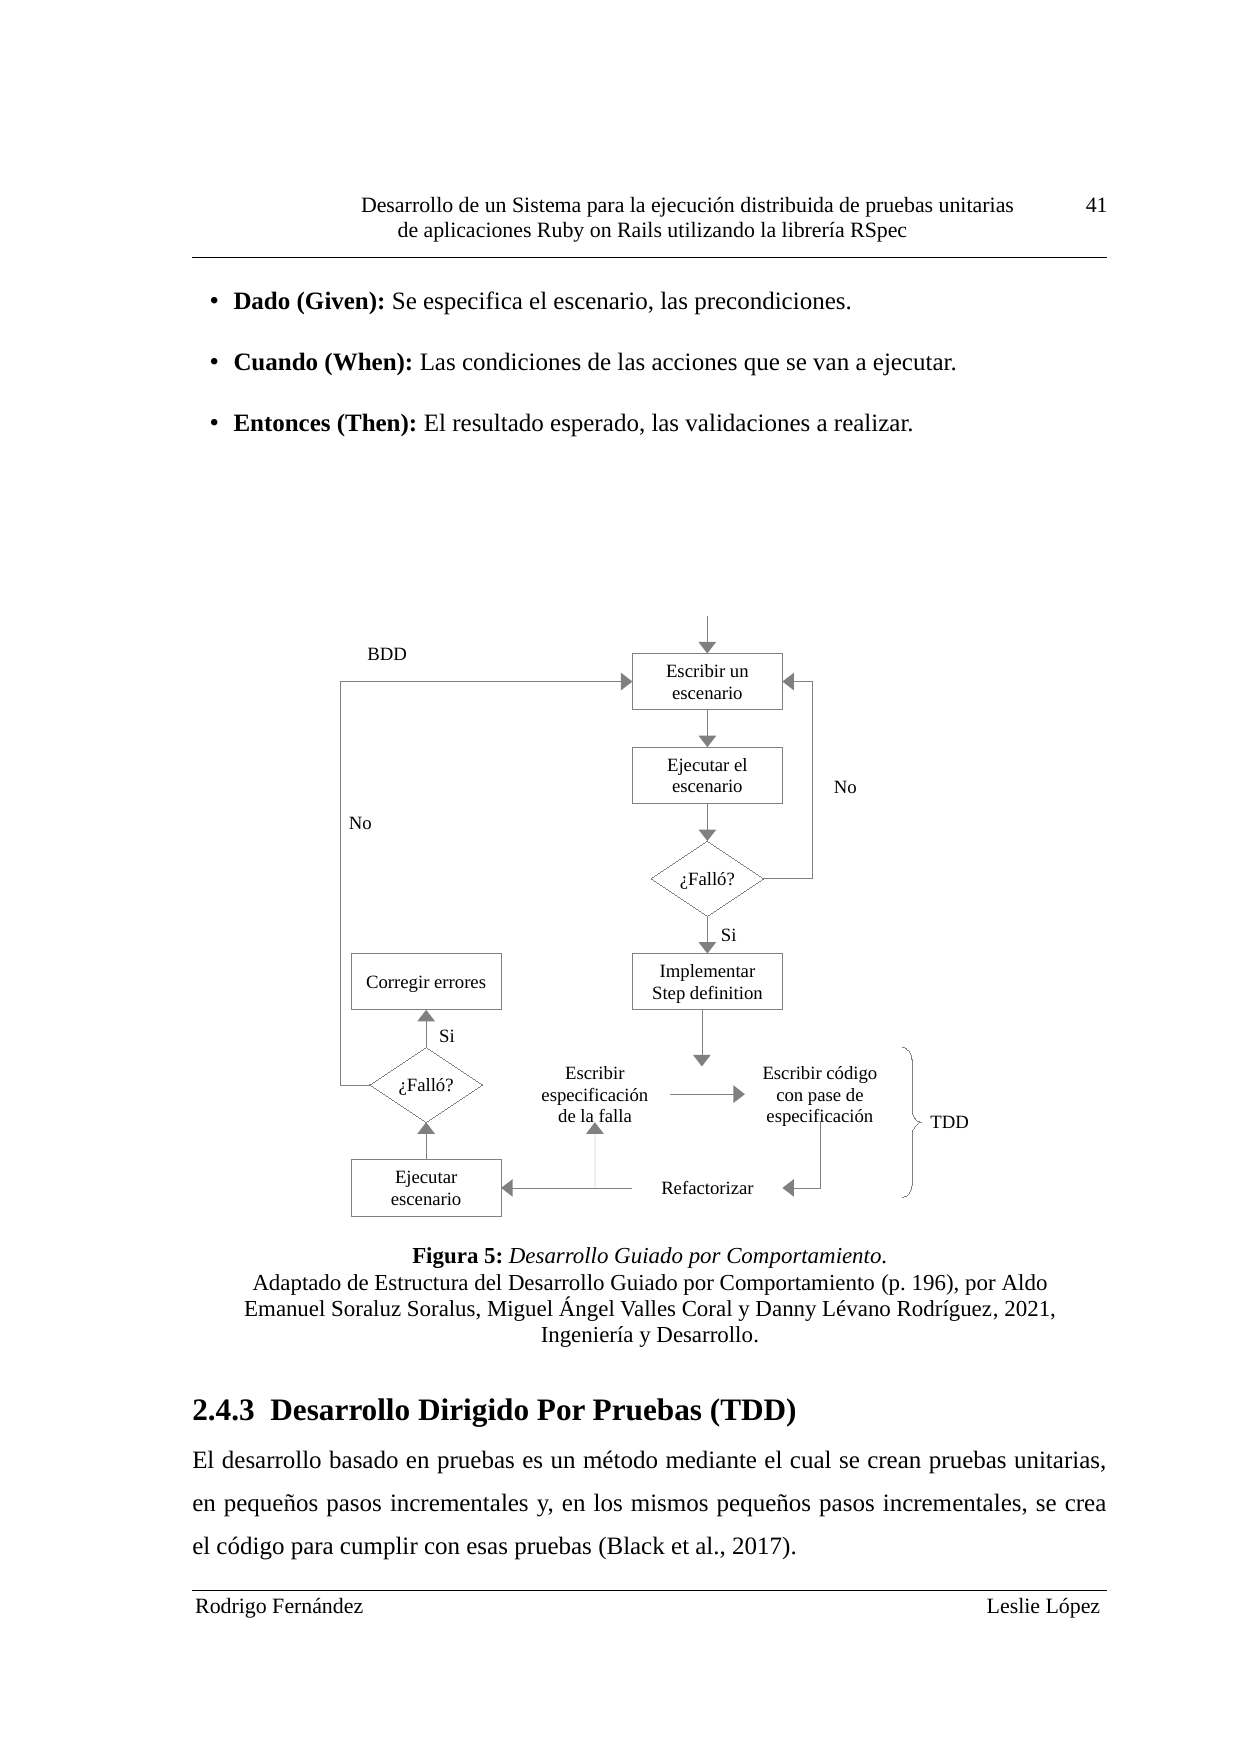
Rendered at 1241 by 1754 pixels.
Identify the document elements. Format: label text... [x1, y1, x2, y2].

list Dado (Given): Se especifica el escenario, las precondiciones. [210, 286, 1107, 315]
list Entonces (Then): El resultado esperado, las validaciones a realizar. [210, 408, 1107, 437]
list El desarrollo basado en pruebas es un método mediante el cual se crean pruebas unitarias, en pequeños pasos incrementales y, en los mismos pequeños pasos incrementales, se crea el código para cumplir con esas pruebas (Black et al., 2017)⁠. [192, 1445, 1107, 1560]
text Adaptado de Estructura del Desarrollo Guiado por Comportamiento (p. 196), por Aldo Emanuel Soraluz Soralus, Miguel Ángel Valles Coral y Danny Lévano Rodríguez, 2021, Ingeniería y Desarrollo. [237, 1269, 1062, 1348]
text Figura 5: Desarrollo Guiado por Comportamiento. [237, 1242, 1062, 1269]
subtitle Desarrollo dirigido por pruebas (TDD) [192, 1391, 1107, 1427]
list Cuando (When): Las condiciones de las acciones que se van a ejecutar. [210, 347, 1107, 376]
